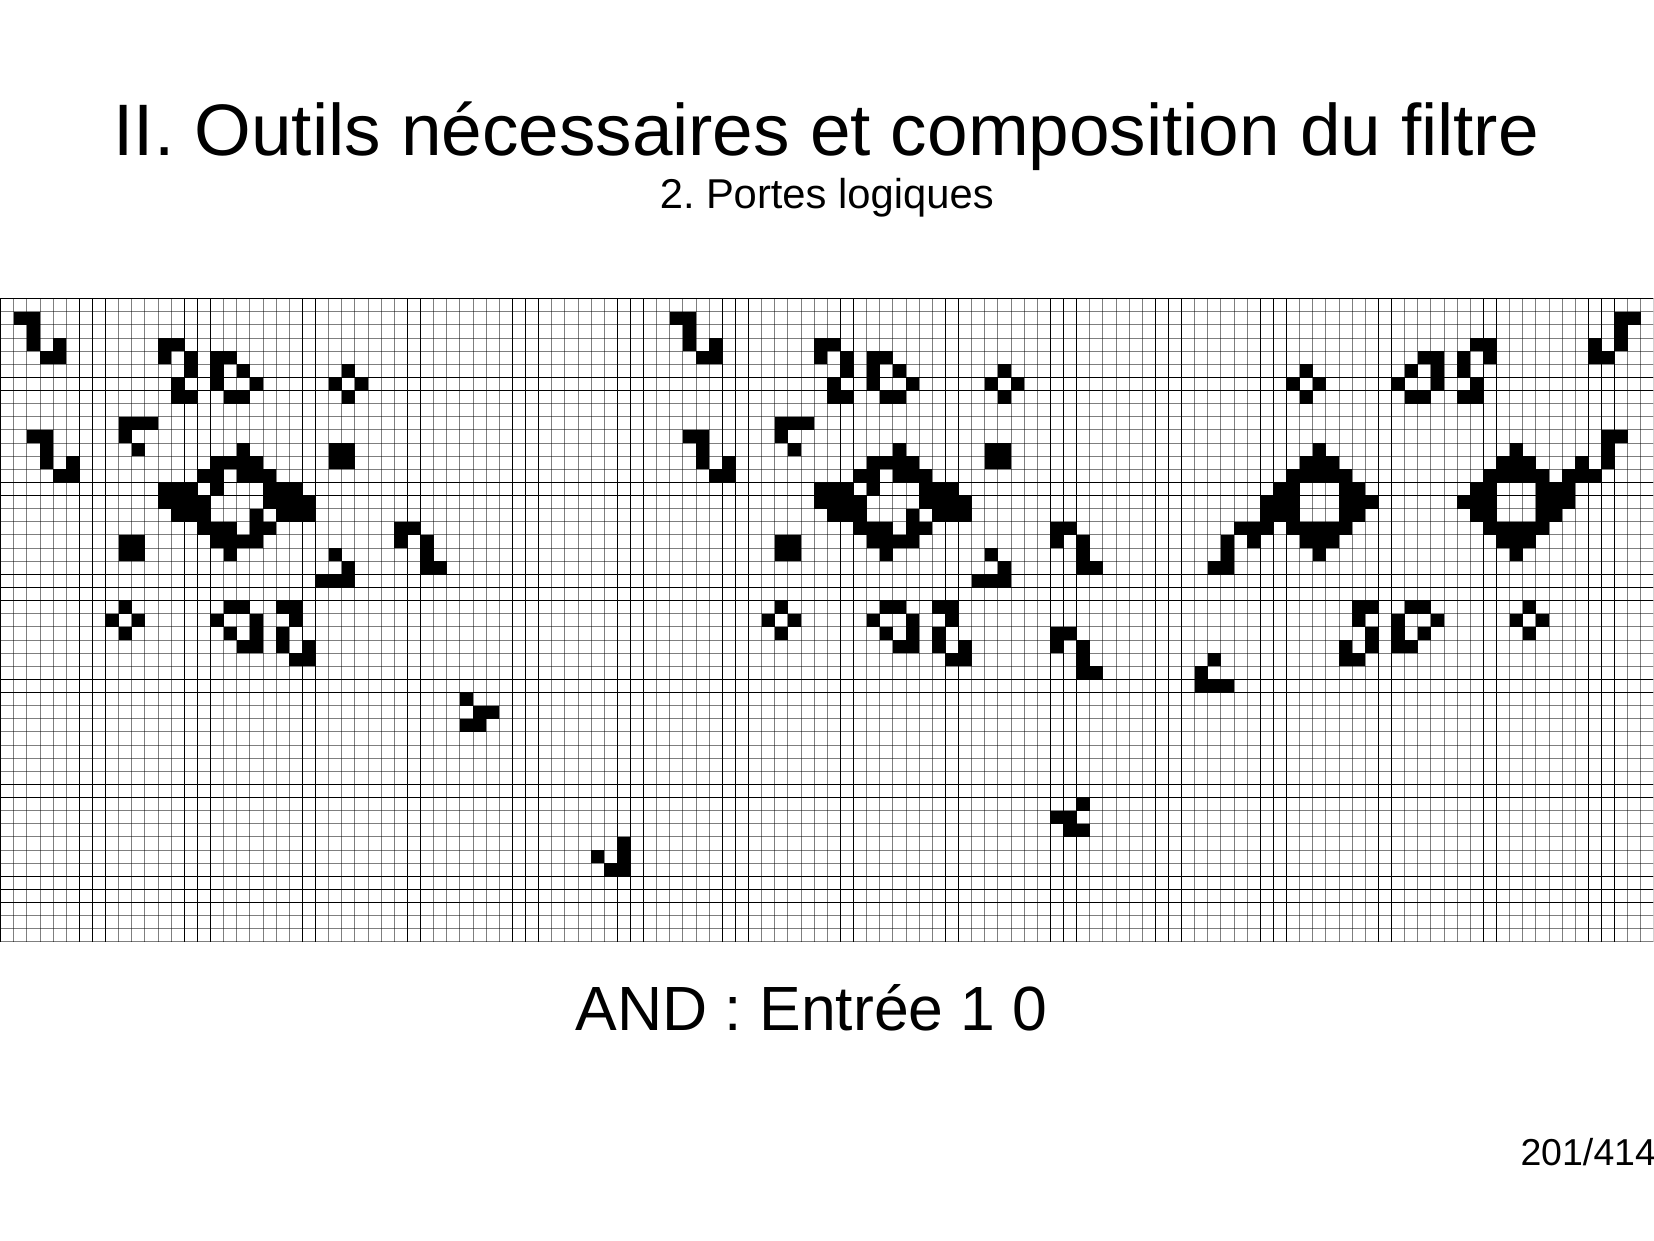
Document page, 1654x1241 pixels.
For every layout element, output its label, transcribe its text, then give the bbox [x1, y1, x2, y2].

picture [0, 298, 1654, 942]
text_box AND : Entrée 1 0 [561, 966, 1064, 1052]
text_box <number>/414 [1505, 1124, 1654, 1182]
title II. Outils nécessaires et composition du filtre 2. Portes logiques [82, 49, 1571, 257]
